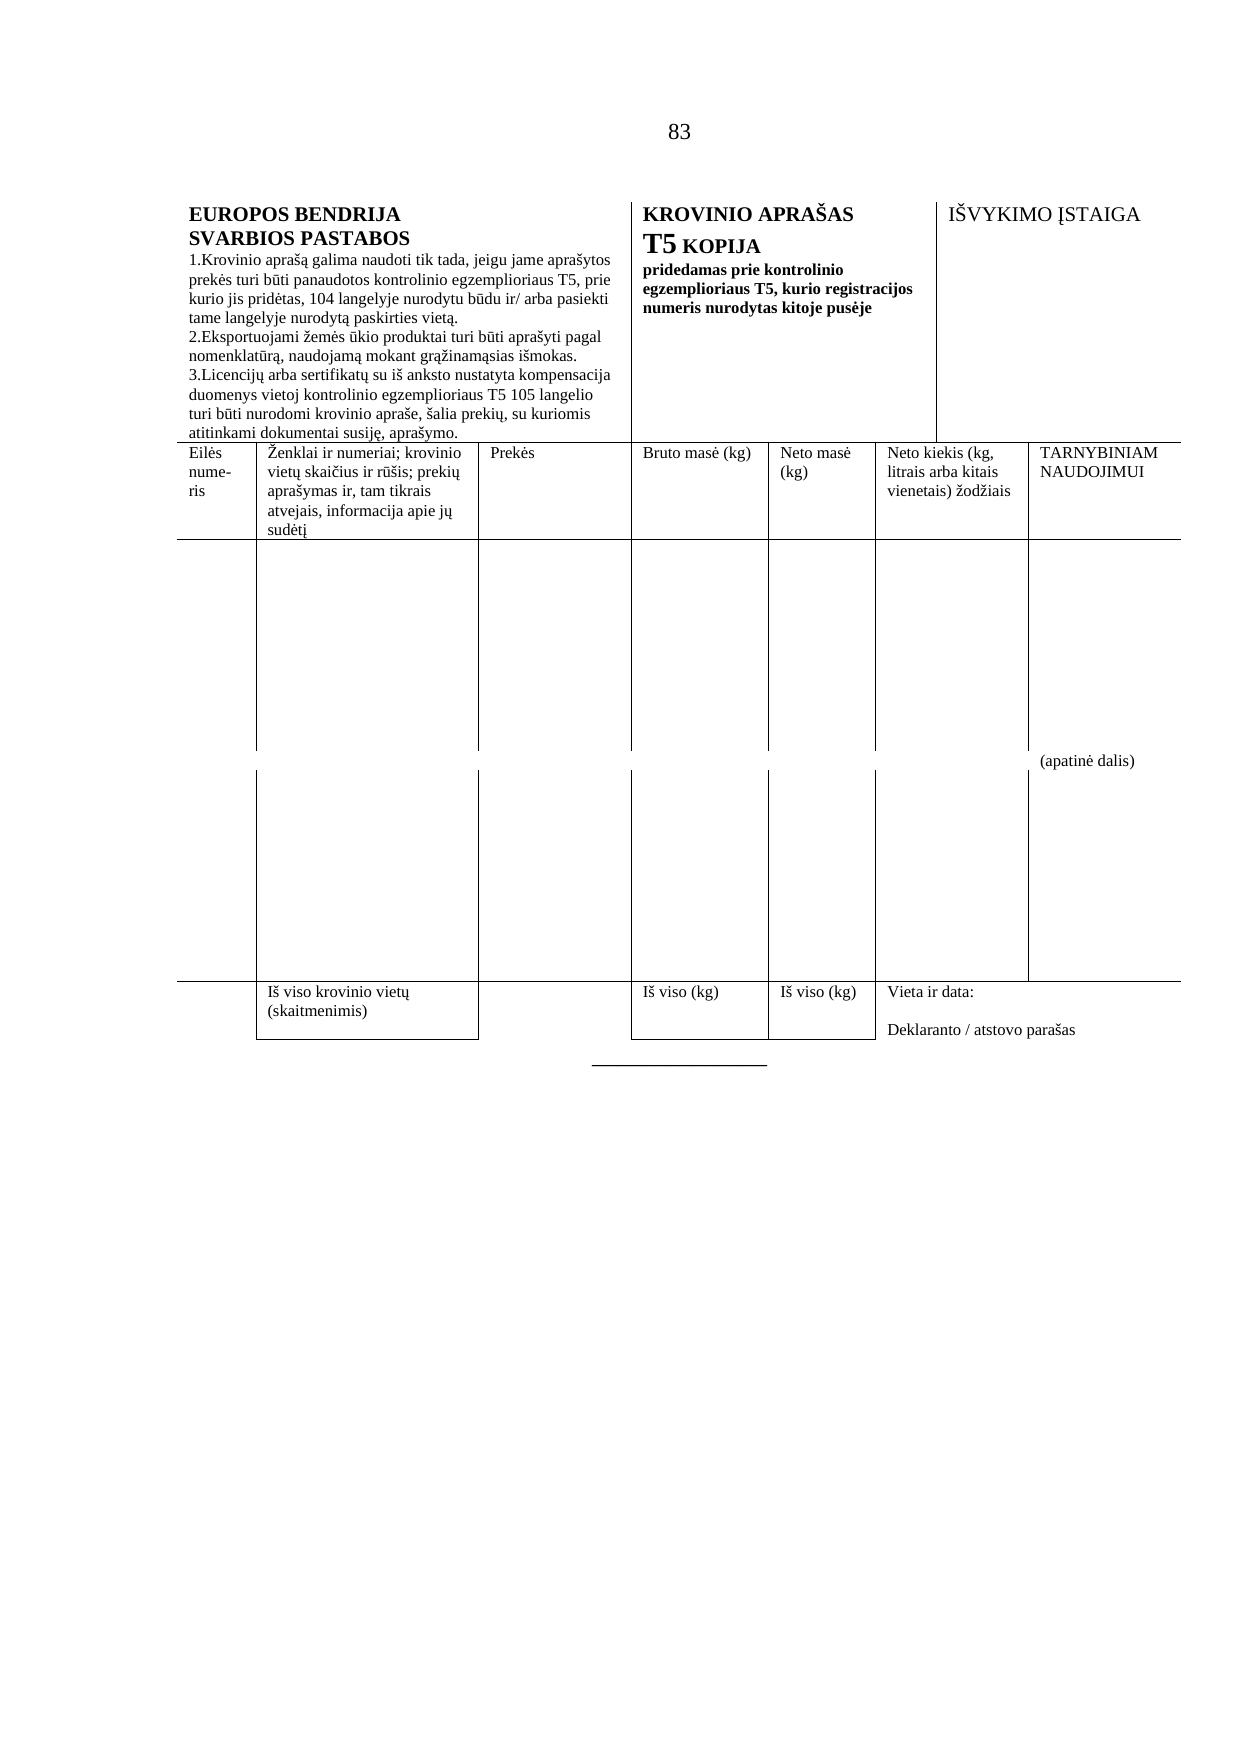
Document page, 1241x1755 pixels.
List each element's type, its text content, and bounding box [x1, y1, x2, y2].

table_cell [769, 751, 876, 770]
table_cell [257, 540, 478, 751]
table_cell [479, 770, 631, 981]
table_cell [257, 770, 478, 981]
table_cell Eilės nume- ris [177, 443, 256, 539]
table_cell Vieta ir data: Deklaranto / atstovo parašas [876, 982, 1181, 1039]
table_cell [632, 540, 768, 751]
table_cell [479, 982, 631, 1039]
table_cell [479, 751, 631, 770]
table_cell [876, 751, 1028, 770]
table_cell Ženklai ir numeriai; krovinio vietų skaičius ir rūšis; prekių aprašymas ir, tam tikrais atvejais, informacija apie jų sudėtį [257, 443, 478, 539]
table_cell [632, 770, 768, 981]
table_header IŠVYKIMO ĮSTAIGA [937, 202, 1181, 442]
table_cell Iš viso krovinio vietų (skaitmenimis) [257, 982, 478, 1039]
table_cell Neto masė (kg) [769, 443, 875, 539]
table_cell [876, 770, 1028, 981]
table_header KROVINIO APRAŠAS T5 KOPIJA pridedamas prie kontrolinio egzemplioriaus T5, kurio registracijos numeris nurodytas kitoje pusėje [632, 202, 936, 442]
table_cell Iš viso (kg) [632, 982, 768, 1039]
table_cell Iš viso (kg) [769, 982, 875, 1039]
table_cell [769, 770, 875, 981]
table_cell TARNYBINIAM NAUDOJIMUI [1029, 443, 1181, 539]
table_cell Prekės [479, 443, 631, 539]
table_cell [256, 751, 479, 770]
table_cell [769, 540, 875, 751]
table_cell [479, 540, 631, 751]
table_cell [631, 751, 769, 770]
table_cell [177, 751, 256, 770]
table_cell (apatinė dalis) [1029, 751, 1181, 770]
table_cell [1029, 540, 1181, 751]
table_cell [876, 540, 1028, 751]
text ______________ [177, 1040, 1181, 1069]
table_cell Bruto masė (kg) [632, 443, 768, 539]
table_cell [1029, 770, 1181, 981]
table_cell [177, 982, 256, 1039]
table_cell Neto kiekis (kg, litrais arba kitais vienetais) žodžiais [876, 443, 1028, 539]
table_header EUROPOS BENDRIJA SVARBIOS PASTABOS 1.Krovinio aprašą galima naudoti tik tada, jeigu jame aprašytos prekės turi būti panaudotos kontrolinio egzemplioriaus T5, prie kurio jis pridėtas, 104 langelyje nurodytu būdu ir/ arba pasiekti tame langelyje nurodytą paskirties vietą. 2.Eksportuojami žemės ūkio produktai turi būti aprašyti pagal nomenklatūrą, naudojamą mokant grąžinamąsias išmokas. 3.Licencijų arba sertifikatų su iš anksto nustatyta kompensacija duomenys vietoj kontrolinio egzemplioriaus T5 105 langelio turi būti nurodomi krovinio apraše, šalia prekių, su kuriomis atitinkami dokumentai susiję, aprašymo. [177, 202, 631, 442]
table_cell [177, 540, 256, 751]
table_cell [177, 770, 256, 981]
